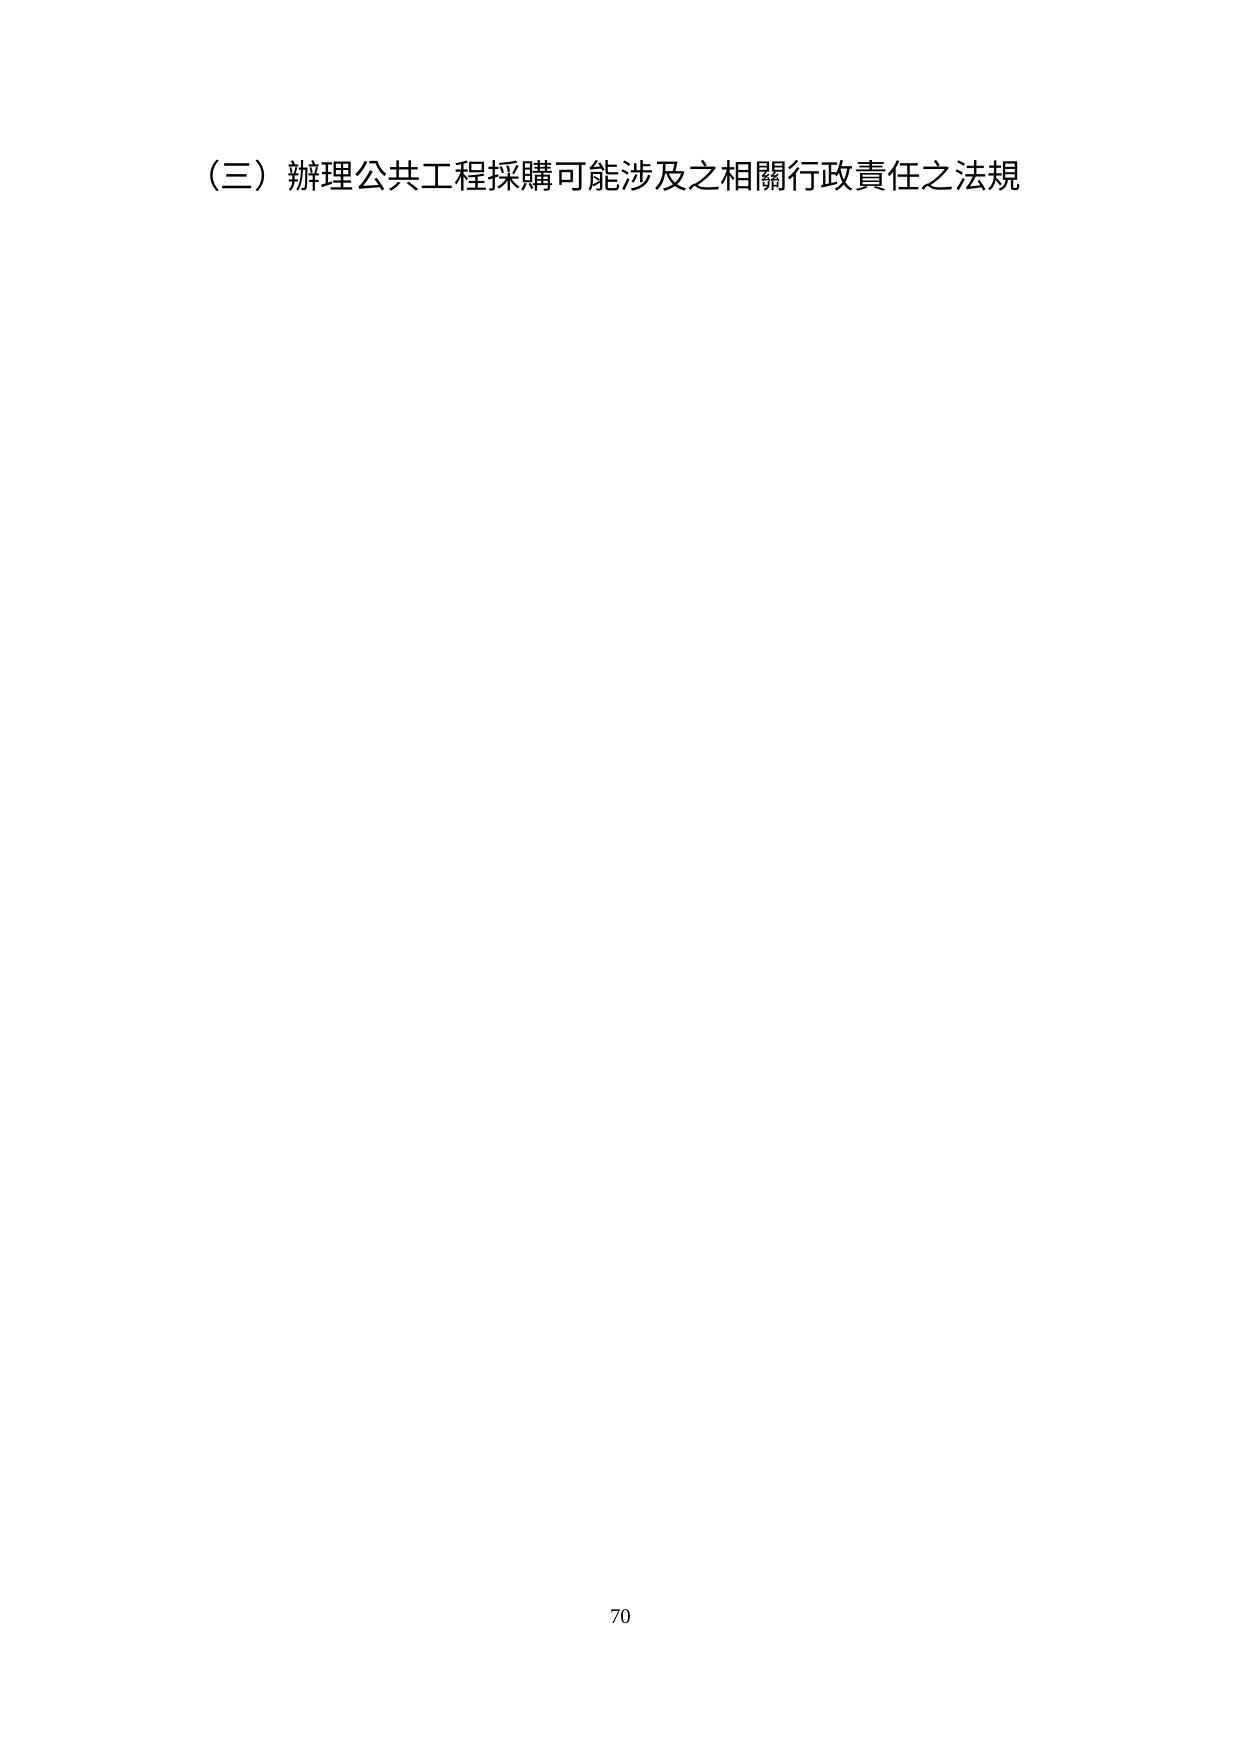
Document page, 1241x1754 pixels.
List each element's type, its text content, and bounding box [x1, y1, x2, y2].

text （三）辦理公共工程採購可能涉及之相關行政責任之法規 [187, 150, 1053, 198]
